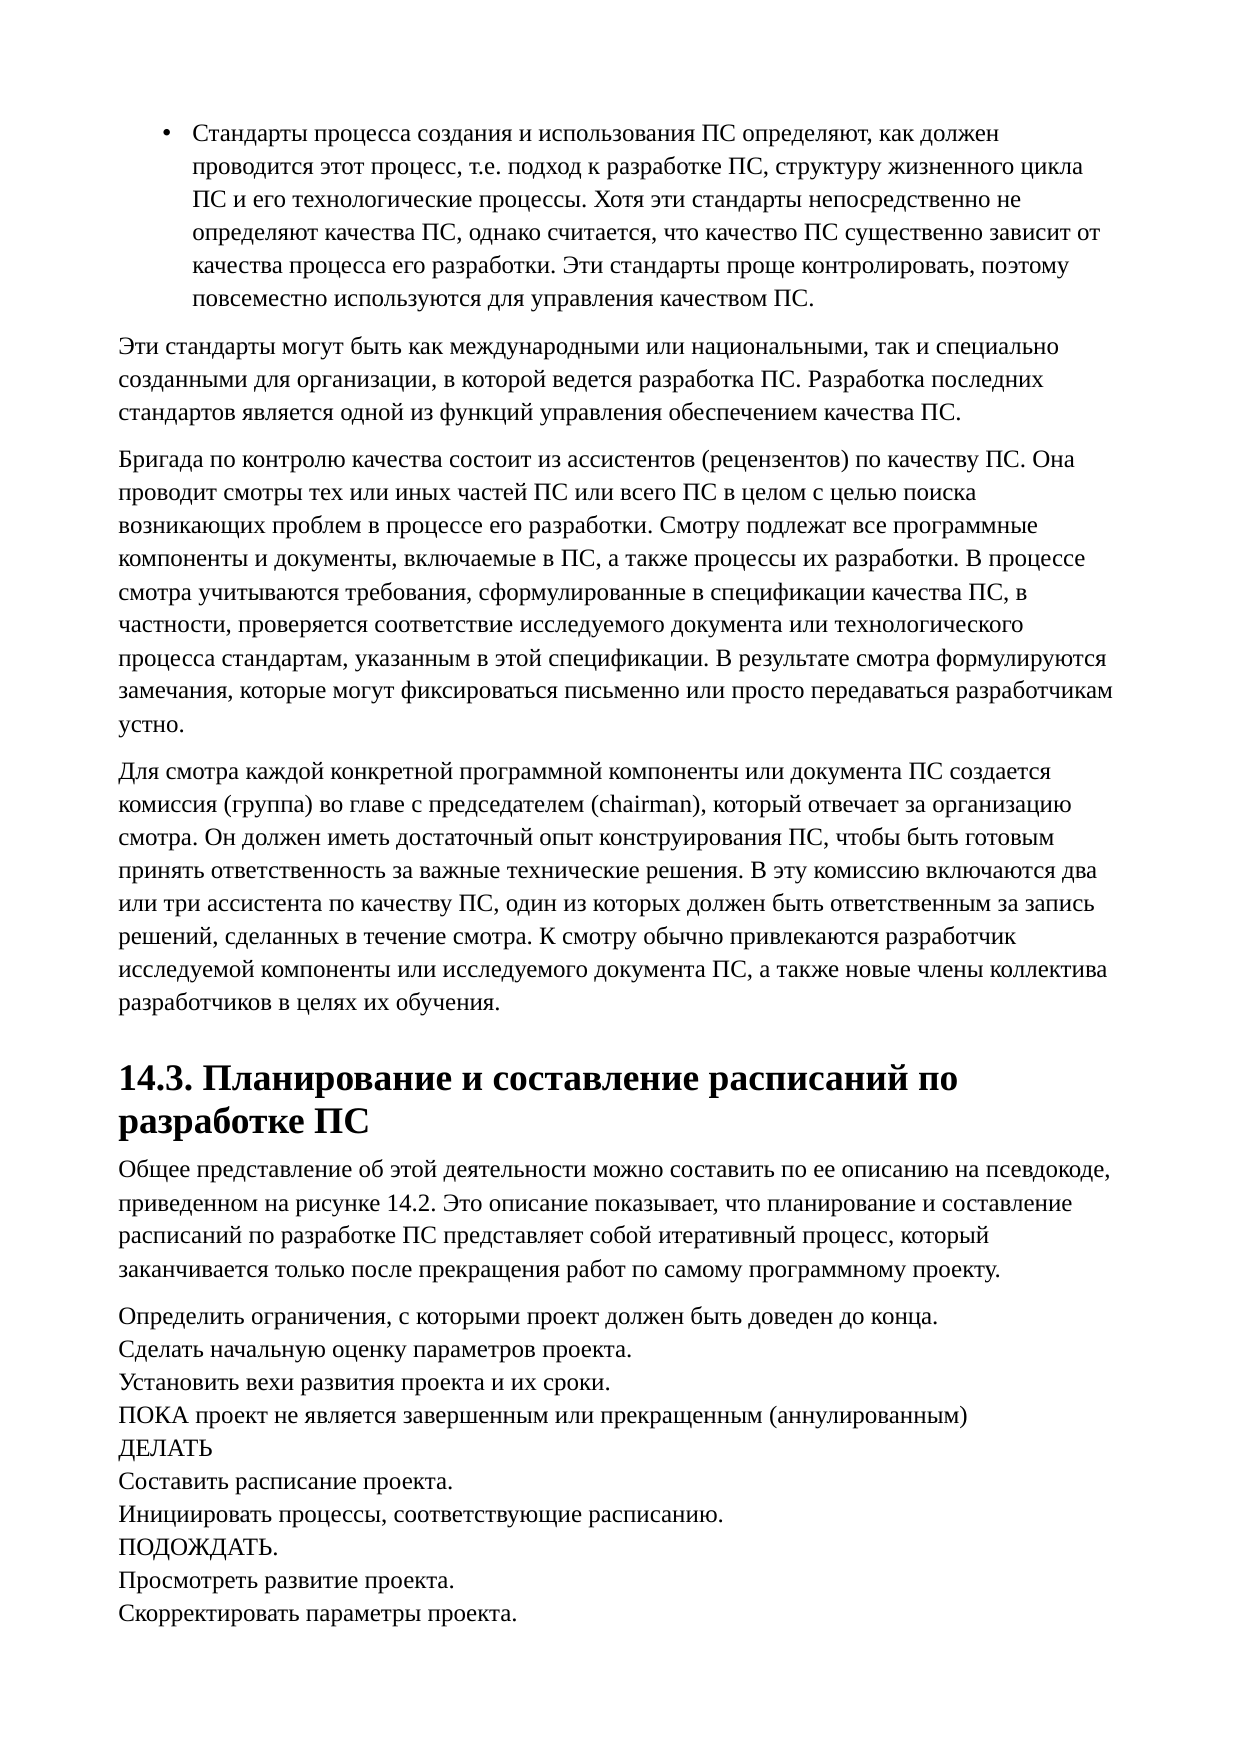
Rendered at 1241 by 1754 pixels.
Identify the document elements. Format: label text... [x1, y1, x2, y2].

text Эти стандарты могут быть как международными или национальными, так и специально созданными для организации, в которой ведется разработка ПС. Разработка последних стандартов является одной из функций управления обеспечением качества ПС. [118, 331, 1122, 426]
text Общее представление об этой деятельности можно составить по ее описанию на псевдокоде, приведенном на рисунке 14.2. Это описание показывает, что планирование и составление расписаний по разработке ПС представляет собой итеративный процесс, который заканчивается только после прекращения работ по самому программному проекту. [118, 1154, 1122, 1282]
subtitle 14.3. Планирование и составление расписаний по разработке ПС [118, 1056, 1122, 1142]
text Бригада по контролю качества состоит из ассистентов (рецензентов) по качеству ПС. Она проводит смотры тех или иных частей ПС или всего ПС в целом с целью поиска возникающих проблем в процессе его разработки. Смотру подлежат все программные компоненты и документы, включаемые в ПС, а также процессы их разработки. В процессе смотра учитываются требования, сформулированные в спецификации качества ПС, в частности, проверяется соответствие исследуемого документа или технологического процесса стандартам, указанным в этой спецификации. В результате смотра формулируются замечания, которые могут фиксироваться письменно или просто передаваться разработчикам устно. [118, 444, 1122, 737]
text Определить ограничения, с которыми проект должен быть доведен до конца. Сделать начальную оценку параметров проекта. Установить вехи развития проекта и их сроки. ПОКА проект не является завершенным или прекращенным (аннулированным) ДЕЛАТЬ Составить расписание проекта. Инициировать процессы, соответствующие расписанию. ПОДОЖДАТЬ. Просмотреть развитие проекта. Скорректировать параметры проекта. [118, 1301, 1122, 1627]
list Стандарты процесса создания и использования ПС определяют, как должен проводится этот процесс, т.е. подход к разработке ПС, структуру жизненного цикла ПС и его технологические процессы. Хотя эти стандарты непосредственно не определяют качества ПС, однако считается, что качество ПС существенно зависит от качества процесса его разработки. Эти стандарты проще контролировать, поэтому повсеместно используются для управления качеством ПС. [162, 118, 1122, 312]
text Для смотра каждой конкретной программной компоненты или документа ПС создается комиссия (группа) во главе с председателем (chairman), который отвечает за организацию смотра. Он должен иметь достаточный опыт конструирования ПС, чтобы быть готовым принять ответственность за важные технические решения. В эту комиссию включаются два или три ассистента по качеству ПС, один из которых должен быть ответственным за запись решений, сделанных в течение смотра. К смотру обычно привлекаются разработчик исследуемой компоненты или исследуемого документа ПС, а также новые члены коллектива разработчиков в целях их обучения. [118, 756, 1122, 1016]
